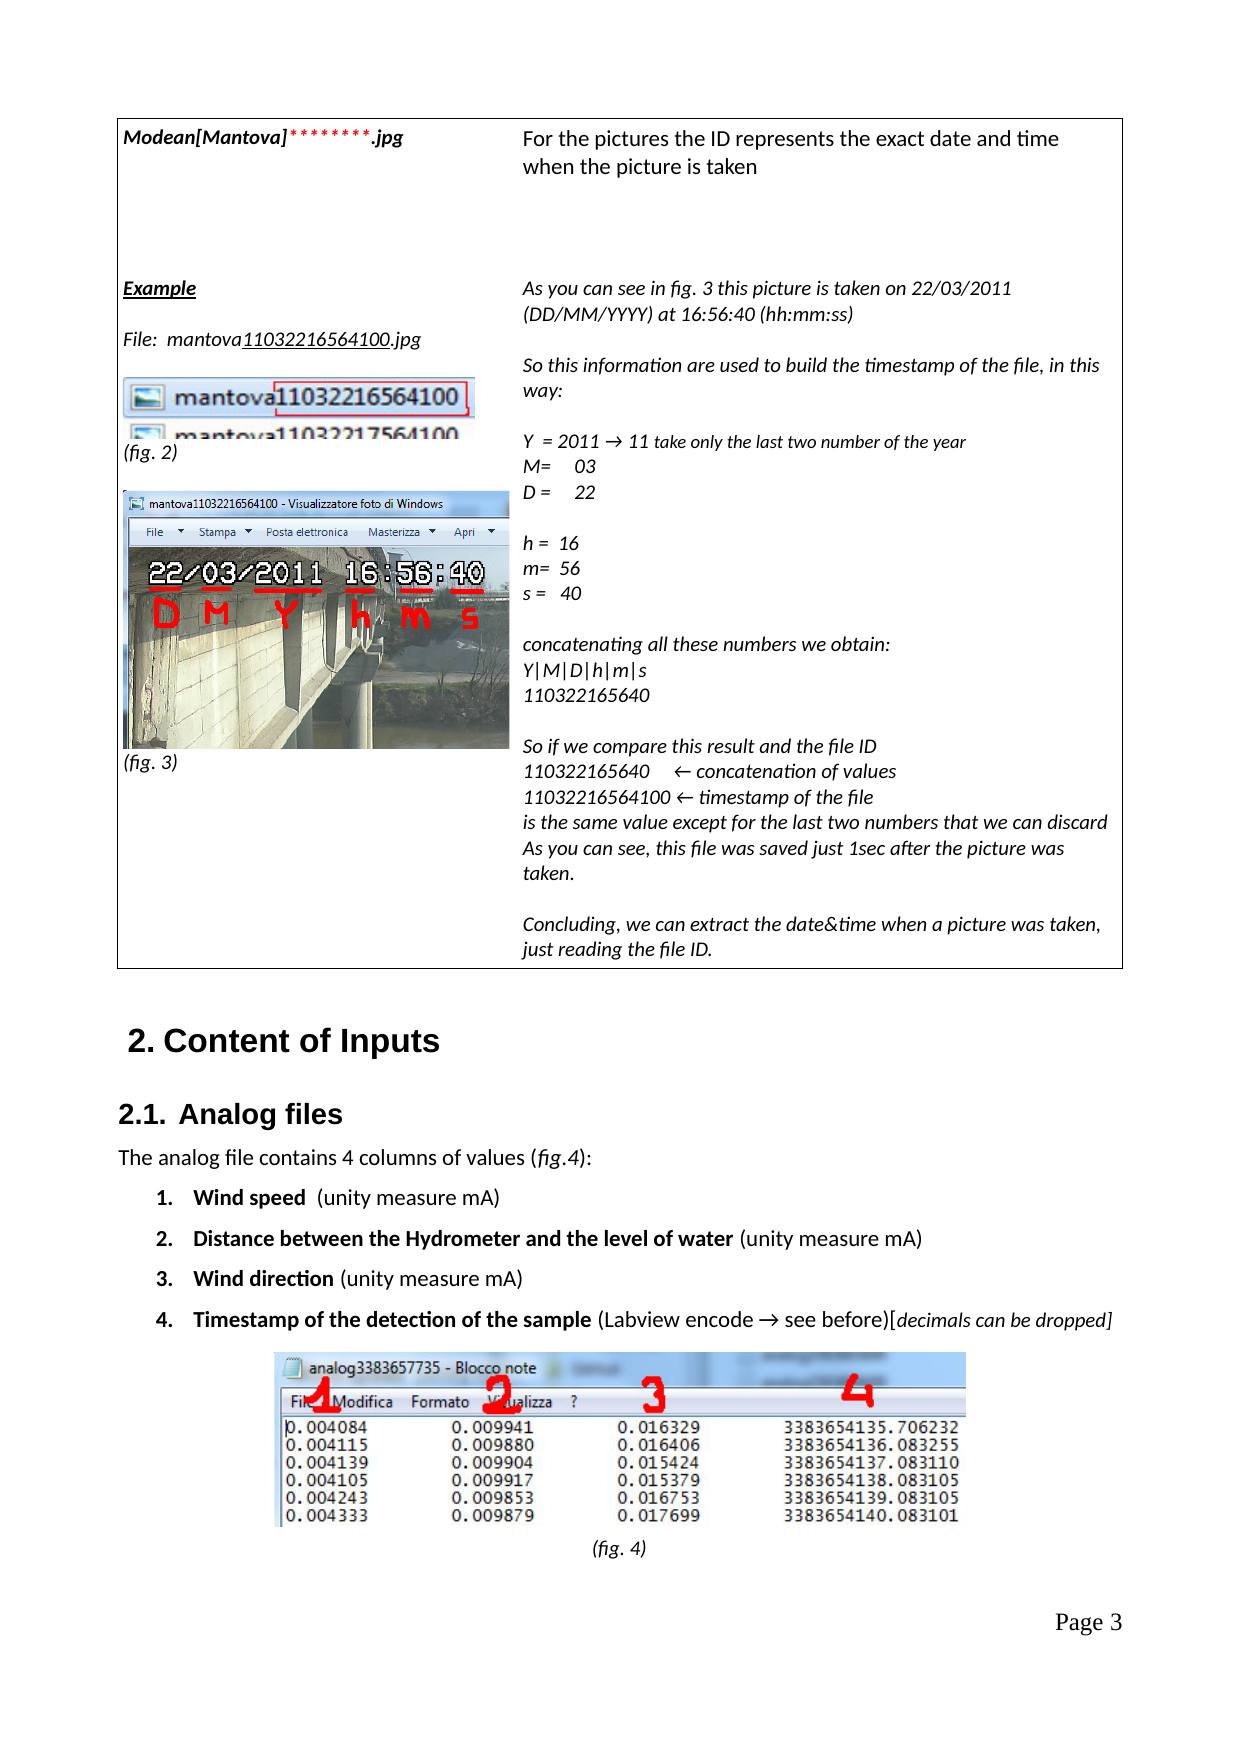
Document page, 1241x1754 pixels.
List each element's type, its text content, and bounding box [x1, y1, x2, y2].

table_cell As you can see in fig. 3 this picture is taken on 22/03/2011 (DD/MM/YYYY) at 16:56:40 (hh:mm:ss) So this information are used to build the timestamp of the file, in this way: Y = 2011 → 11 take only the last two number of the year M= 03 D = 22 h = 16 m= 56 s = 40 concatenating all these numbers we obtain: Y|M|D|h|m|s 110322165640 So if we compare this result and the file ID 110322165640 ← concatenation of values 11032216564100 ← timestamp of the file is the same value except for the last two numbers that we can discard As you can see, this file was saved just 1sec after the picture was taken. Concluding, we can extract the date&time when a picture was taken, just reading the file ID. [517, 270, 1122, 967]
table_cell Example File: mantova11032216564100.jpg (fig. 2) (fig. 3) [118, 270, 517, 967]
list Wind direction (unity measure mA) [156, 1264, 1122, 1292]
text (fig. 4) [118, 1535, 1122, 1560]
picture [122, 490, 510, 749]
subtitle Analog files [118, 1097, 1122, 1130]
table_cell Modean[Mantova]********.jpg [118, 119, 517, 270]
text The analog file contains 4 columns of values (fig.4): [118, 1143, 1122, 1171]
subtitle Content of Inputs [118, 1021, 1122, 1059]
picture [122, 377, 475, 439]
list Wind speed (unity measure mA) [156, 1183, 1122, 1211]
list Timestamp of the detection of the sample (Labview encode → see before)[decimals can be dropped] [156, 1305, 1122, 1333]
table_cell For the pictures the ID represents the exact date and time when the picture is taken [517, 119, 1122, 270]
list Distance between the Hydrometer and the level of water (unity measure mA) [156, 1224, 1122, 1252]
picture [274, 1352, 966, 1527]
